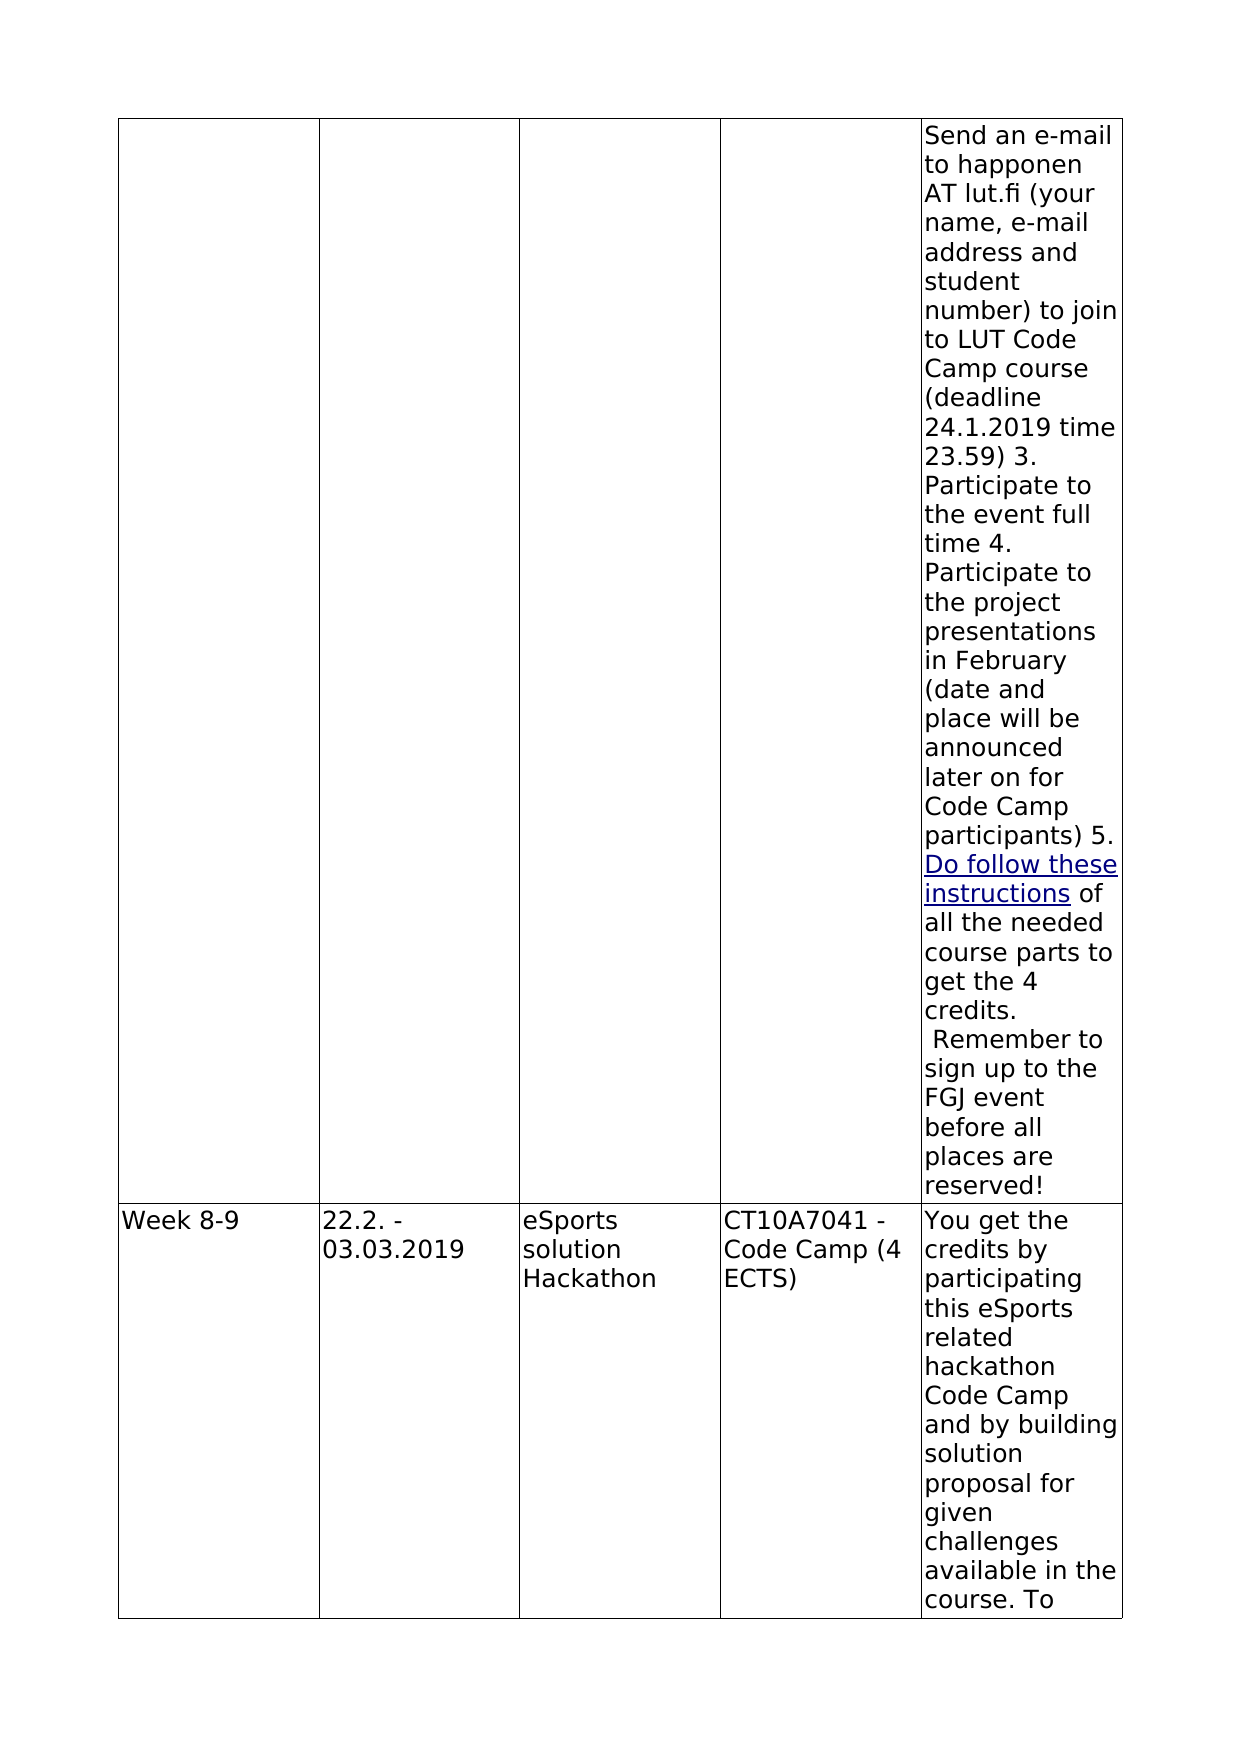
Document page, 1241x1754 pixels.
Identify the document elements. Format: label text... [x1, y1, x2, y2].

table_cell 22.2. - 03.03.2019 [320, 1204, 519, 1617]
table_cell [721, 119, 921, 1203]
table_cell Send an e-mail to happonen AT lut.fi (your name, e-mail address and student number) to join to LUT Code Camp course (deadline 24.1.2019 time 23.59) 3. Participate to the event full time 4. Participate to the project presentations in February (date and place will be announced later on for Code Camp participants) 5. Do follow these instructions of all the needed course parts to get the 4 credits. Remember to sign up to the FGJ event before all places are reserved! [922, 119, 1122, 1203]
table_cell You get the credits by participating this eSports related hackathon Code Camp and by building solution proposal for given challenges available in the course. To [922, 1204, 1122, 1617]
table_cell [520, 119, 720, 1203]
table_cell [119, 119, 319, 1203]
table_cell eSports solution Hackathon [520, 1204, 720, 1617]
table_cell [320, 119, 519, 1203]
table_cell Week 8-9 [119, 1204, 319, 1617]
table_cell CT10A7041 - Code Camp (4 ECTS) [721, 1204, 921, 1617]
